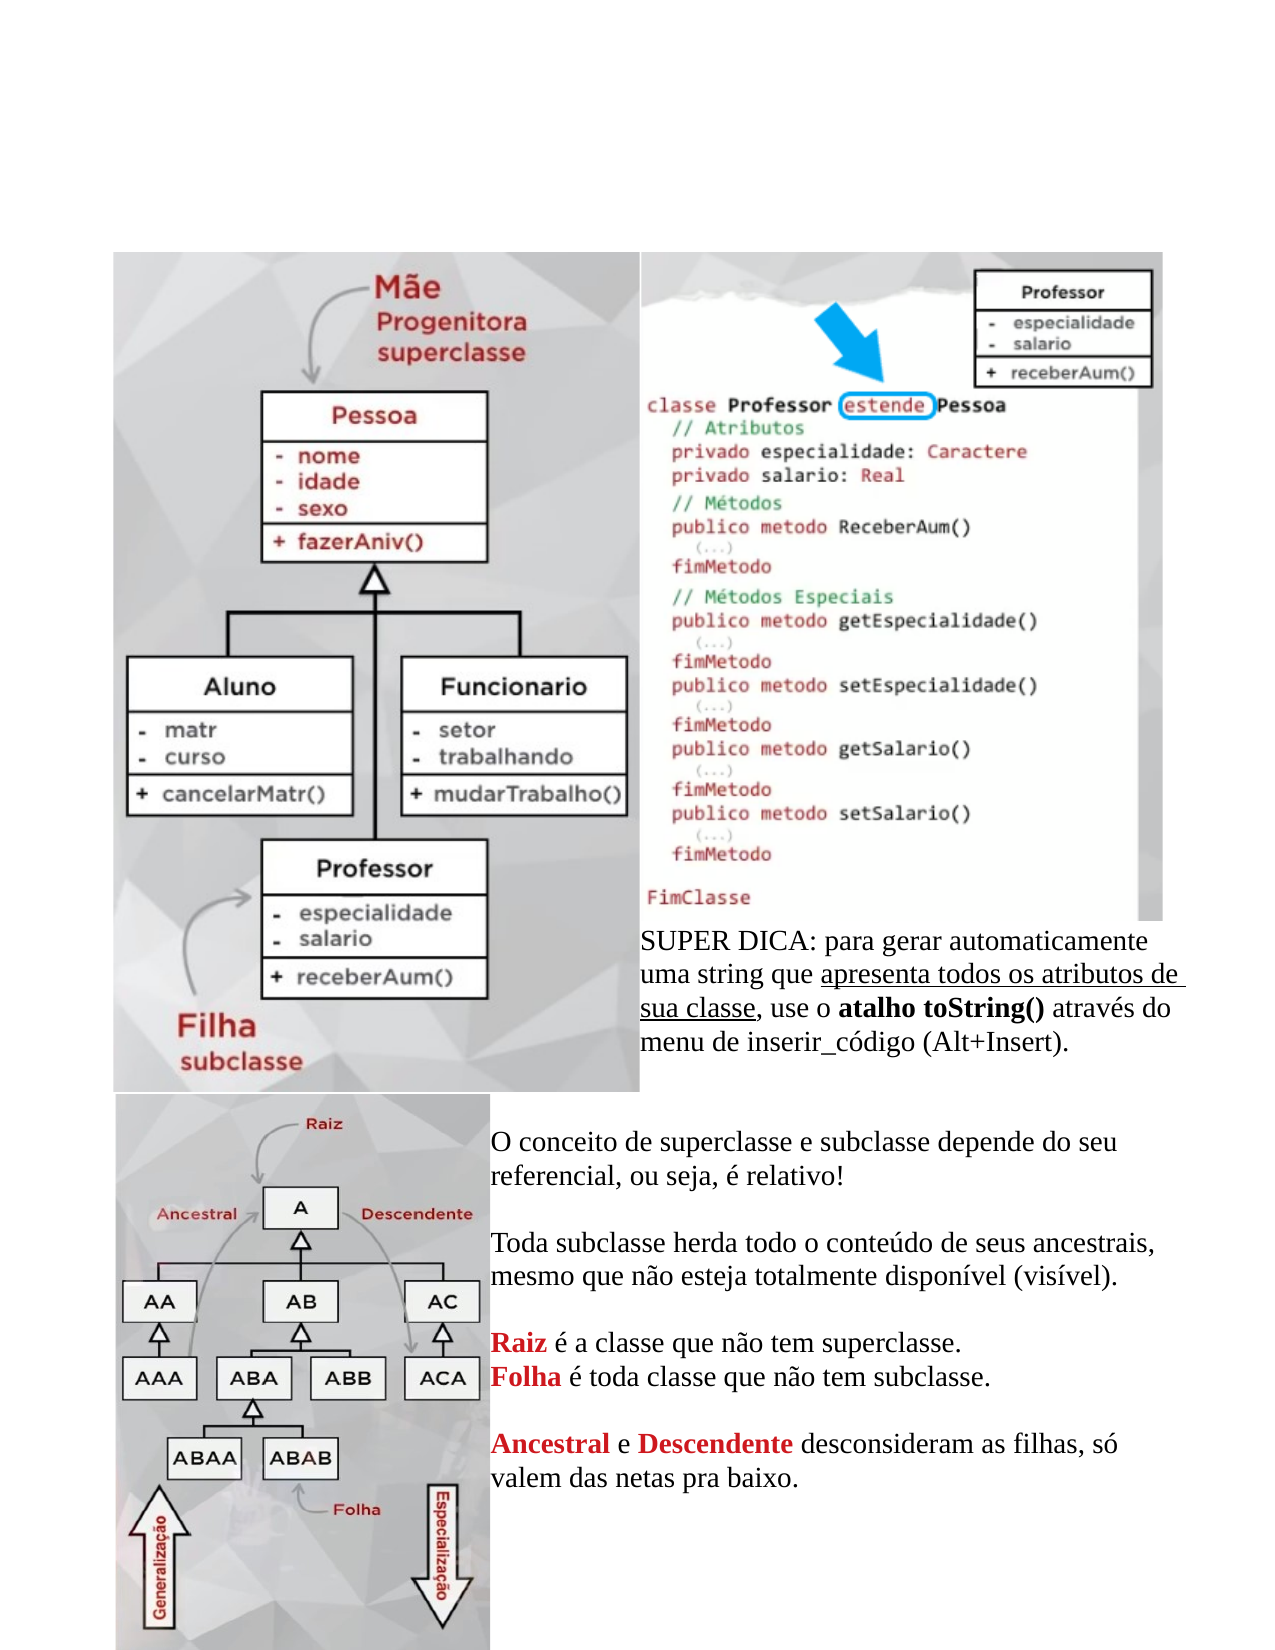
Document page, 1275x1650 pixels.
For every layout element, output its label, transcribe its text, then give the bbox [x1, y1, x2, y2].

text Ancestral e Descendente desconsideram as filhas, só valem das netas pra baixo. [491, 1426, 1157, 1493]
picture [113, 252, 1163, 1092]
text Folha é toda classe que não tem subclasse. [491, 1359, 1157, 1393]
picture [115, 1094, 491, 1650]
text Raiz é a classe que não tem superclasse. [491, 1326, 1157, 1359]
text O conceito de superclasse e subclasse depende do seu referencial, ou seja, é relativo! [491, 1124, 1157, 1191]
text SUPER DICA: para gerar automaticamente uma string que apresenta todos os atributos de sua classe, use o atalho toString() através do menu de inserir_código (Alt+Insert). [640, 923, 1204, 1057]
text Toda subclasse herda todo o conteúdo de seus ancestrais, mesmo que não esteja totalmente disponível (visível). [491, 1225, 1157, 1292]
